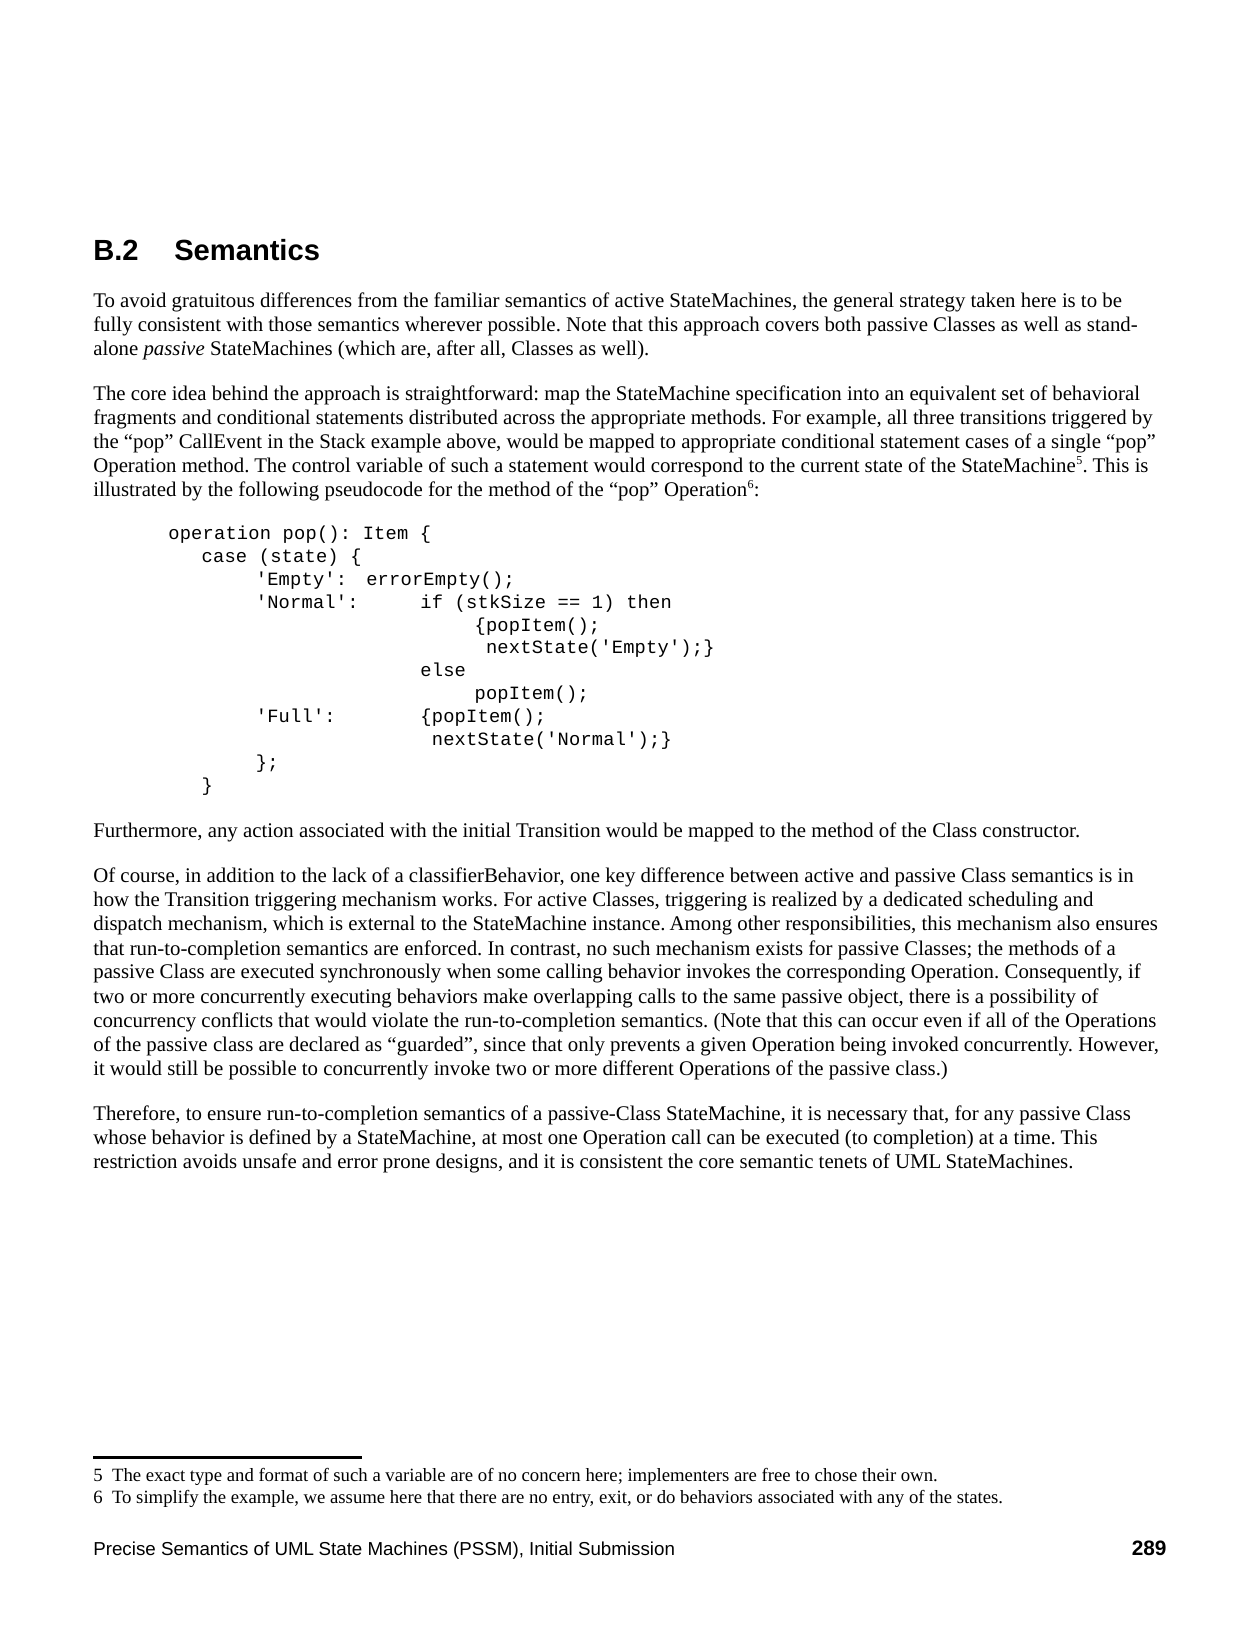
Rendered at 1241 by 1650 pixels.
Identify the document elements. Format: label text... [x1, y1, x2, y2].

text operation pop(): Item { case (state) { 'Empty': errorEmpty(); 'Normal': if (stkSize == 1) then {popItem(); nextState('Empty');} else popItem(); 'Full': {popItem(); nextState('Normal');} }; } [168, 522, 1164, 797]
text Therefore, to ensure run-to-completion semantics of a passive-Class StateMachine, it is necessary that, for any passive Class whose behavior is defined by a StateMachine, at most one Operation call can be executed (to completion) at a time. This restriction avoids unsafe and error prone designs, and it is consistent the core semantic tenets of UML StateMachines. [93, 1101, 1164, 1173]
subtitle Semantics [93, 231, 1164, 266]
text To simplify the example, we assume here that there are no entry, exit, or do behaviors associated with any of the states. [93, 1486, 1164, 1507]
text Of course, in addition to the lack of a classifierBehavior, one key difference between active and passive Class semantics is in how the Transition triggering mechanism works. For active Classes, triggering is realized by a dedicated scheduling and dispatch mechanism, which is external to the StateMachine instance. Among other responsibilities, this mechanism also ensures that run-to-completion semantics are enforced. In contrast, no such mechanism exists for passive Classes; the methods of a passive Class are executed synchronously when some calling behavior invokes the corresponding Operation. Consequently, if two or more concurrently executing behaviors make overlapping calls to the same passive object, there is a possibility of concurrency conflicts that would violate the run-to-completion semantics. (Note that this can occur even if all of the Operations of the passive class are declared as “guarded”, since that only prevents a given Operation being invoked concurrently. However, it would still be possible to concurrently invoke two or more different Operations of the passive class.) [93, 863, 1164, 1080]
text Furthermore, any action associated with the initial Transition would be mapped to the method of the Class constructor. [93, 818, 1164, 842]
text The core idea behind the approach is straightforward: map the StateMachine specification into an equivalent set of behavioral fragments and conditional statements distributed across the appropriate methods. For example, all three transitions triggered by the “pop” CallEvent in the Stack example above, would be mapped to appropriate conditional statement cases of a single “pop” Operation method. The control variable of such a statement would correspond to the current state of the StateMachine. This is illustrated by the following pseudocode for the method of the “pop” Operation: [93, 381, 1164, 501]
text To avoid gratuitous differences from the familiar semantics of active StateMachines, the general strategy taken here is to be fully consistent with those semantics wherever possible. Note that this approach covers both passive Classes as well as stand-alone passive StateMachines (which are, after all, Classes as well). [93, 287, 1164, 360]
text The exact type and format of such a variable are of no concern here; implementers are free to chose their own. [93, 1464, 1164, 1486]
